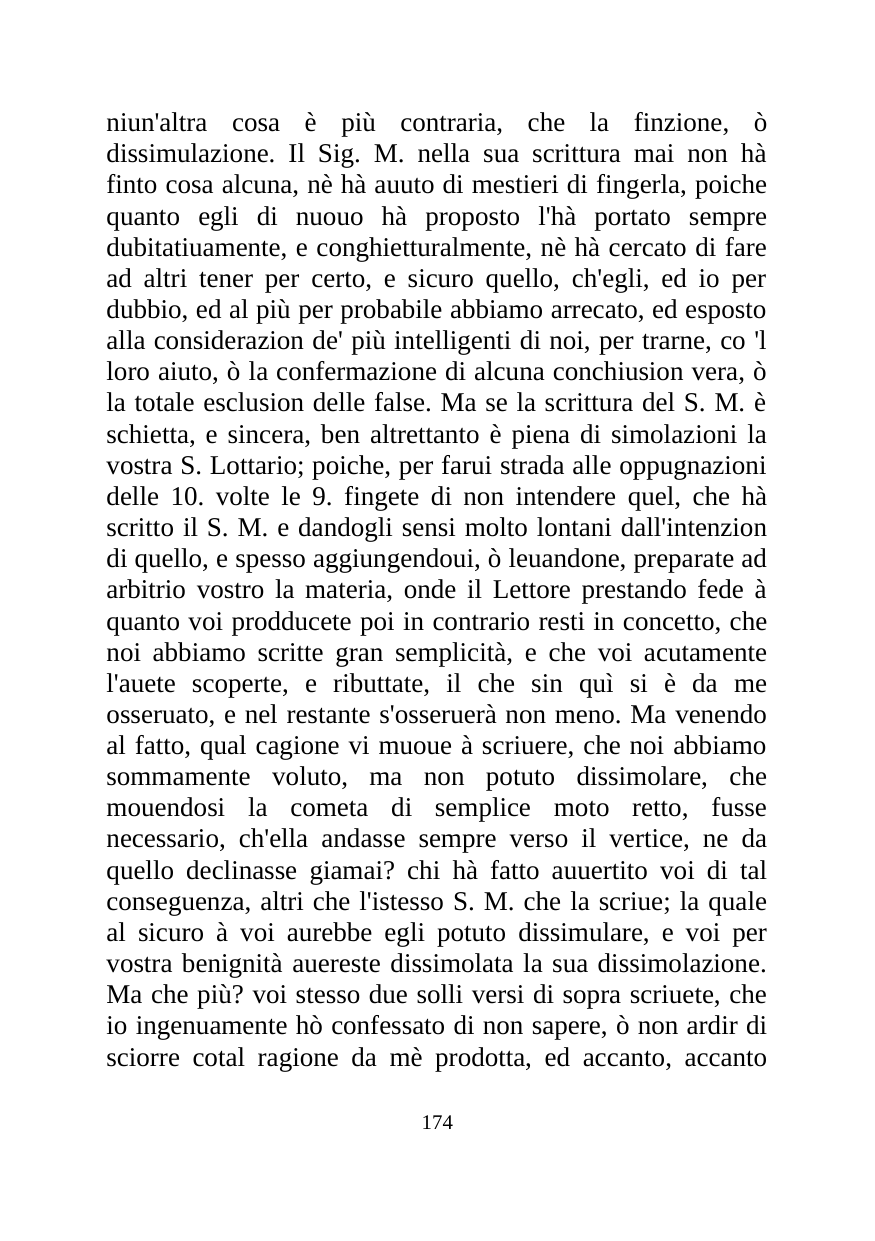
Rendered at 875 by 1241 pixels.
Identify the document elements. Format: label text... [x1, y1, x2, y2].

text niun'altra cosa è più contraria, che la finzione, ò dissimulazione. Il Sig. M. nella sua scrittura mai non hà finto cosa alcuna, nè hà auuto di mestieri di fingerla, poiche quanto egli di nuouo hà proposto l'hà portato sempre dubitatiuamente, e conghietturalmente, nè hà cercato di fare ad altri tener per certo, e sicuro quello, ch'egli, ed io per dubbio, ed al più per probabile abbiamo arrecato, ed esposto alla considerazion de' più intelligenti di noi, per trarne, co 'l loro aiuto, ò la confermazione di alcuna conchiusion vera, ò la totale esclusion delle false. Ma se la scrittura del S. M. è schietta, e sincera, ben altrettanto è piena di simolazioni la vostra S. Lottario; poiche, per farui strada alle oppugnazioni delle 10. volte le 9. fingete di non intendere quel, che hà scritto il S. M. e dandogli sensi molto lontani dall'intenzion di quello, e spesso aggiungendoui, ò leuandone, preparate ad arbitrio vostro la materia, onde il Lettore prestando fede à quanto voi prodducete poi in contrario resti in concetto, che noi abbiamo scritte gran semplicità, e che voi acutamente l'auete scoperte, e ributtate, il che sin quì si è da me osseruato, e nel restante s'osseruerà non meno. Ma venendo al fatto, qual cagione vi muoue à scriuere, che noi abbiamo sommamente voluto, ma non potuto dissimolare, che mouendosi la cometa di semplice moto retto, fusse necessario, ch'ella andasse sempre verso il vertice, ne da quello declinasse giamai? chi hà fatto auuertito voi di tal conseguenza, altri che l'istesso S. M. che la scriue; la quale al sicuro à voi aurebbe egli potuto dissimulare, e voi per vostra benignità auereste dissimolata la sua dissimolazione. Ma che più? voi stesso due solli versi di sopra scriuete, che io ingenuamente hò confessato di non sapere, ò non ardir di sciorre cotal ragione da mè prodotta, ed accanto, accanto [106, 106, 768, 1072]
